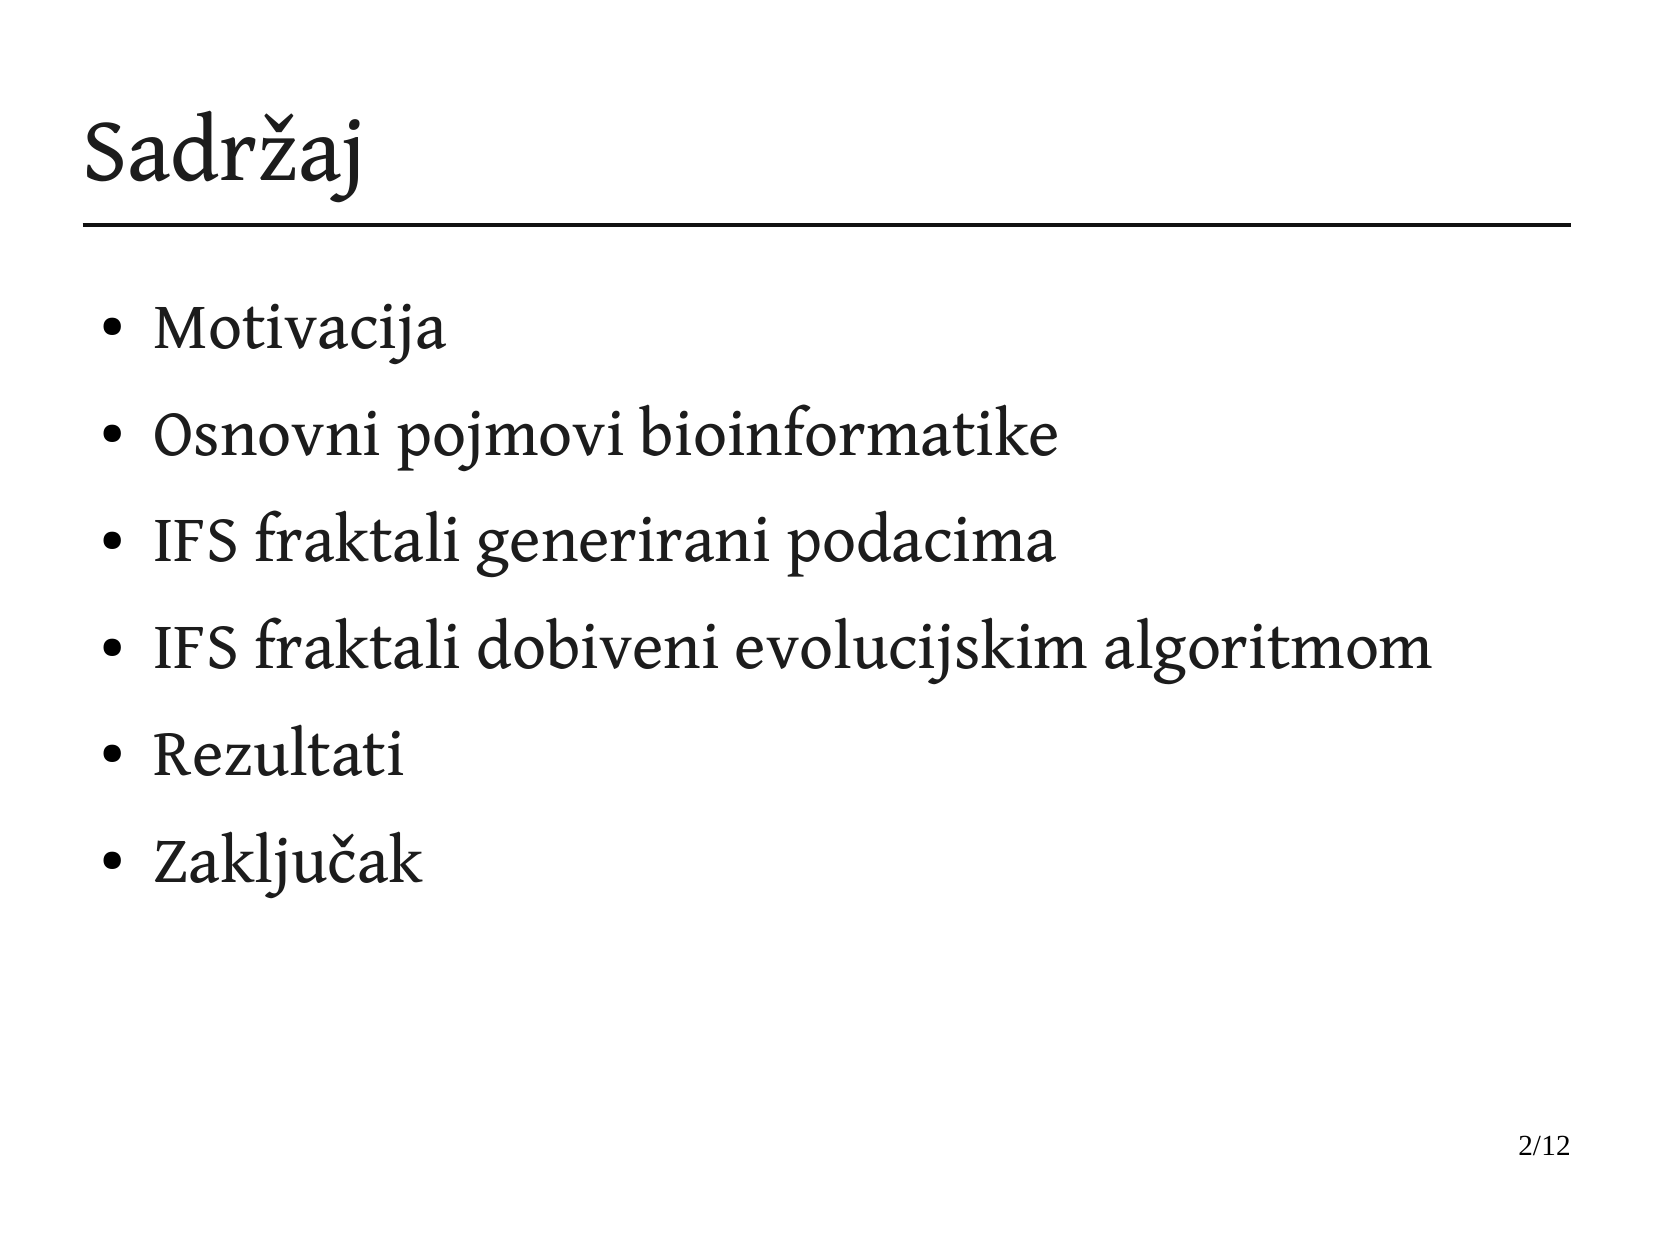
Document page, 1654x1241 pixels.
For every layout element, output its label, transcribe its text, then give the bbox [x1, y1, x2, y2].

title Sadržaj [82, 49, 1571, 257]
list Motivacija Osnovni pojmovi bioinformatike IFS fraktali generirani podacima IFS fraktali dobiveni evolucijskim algoritmom Rezultati Zaključak [82, 290, 1571, 1109]
